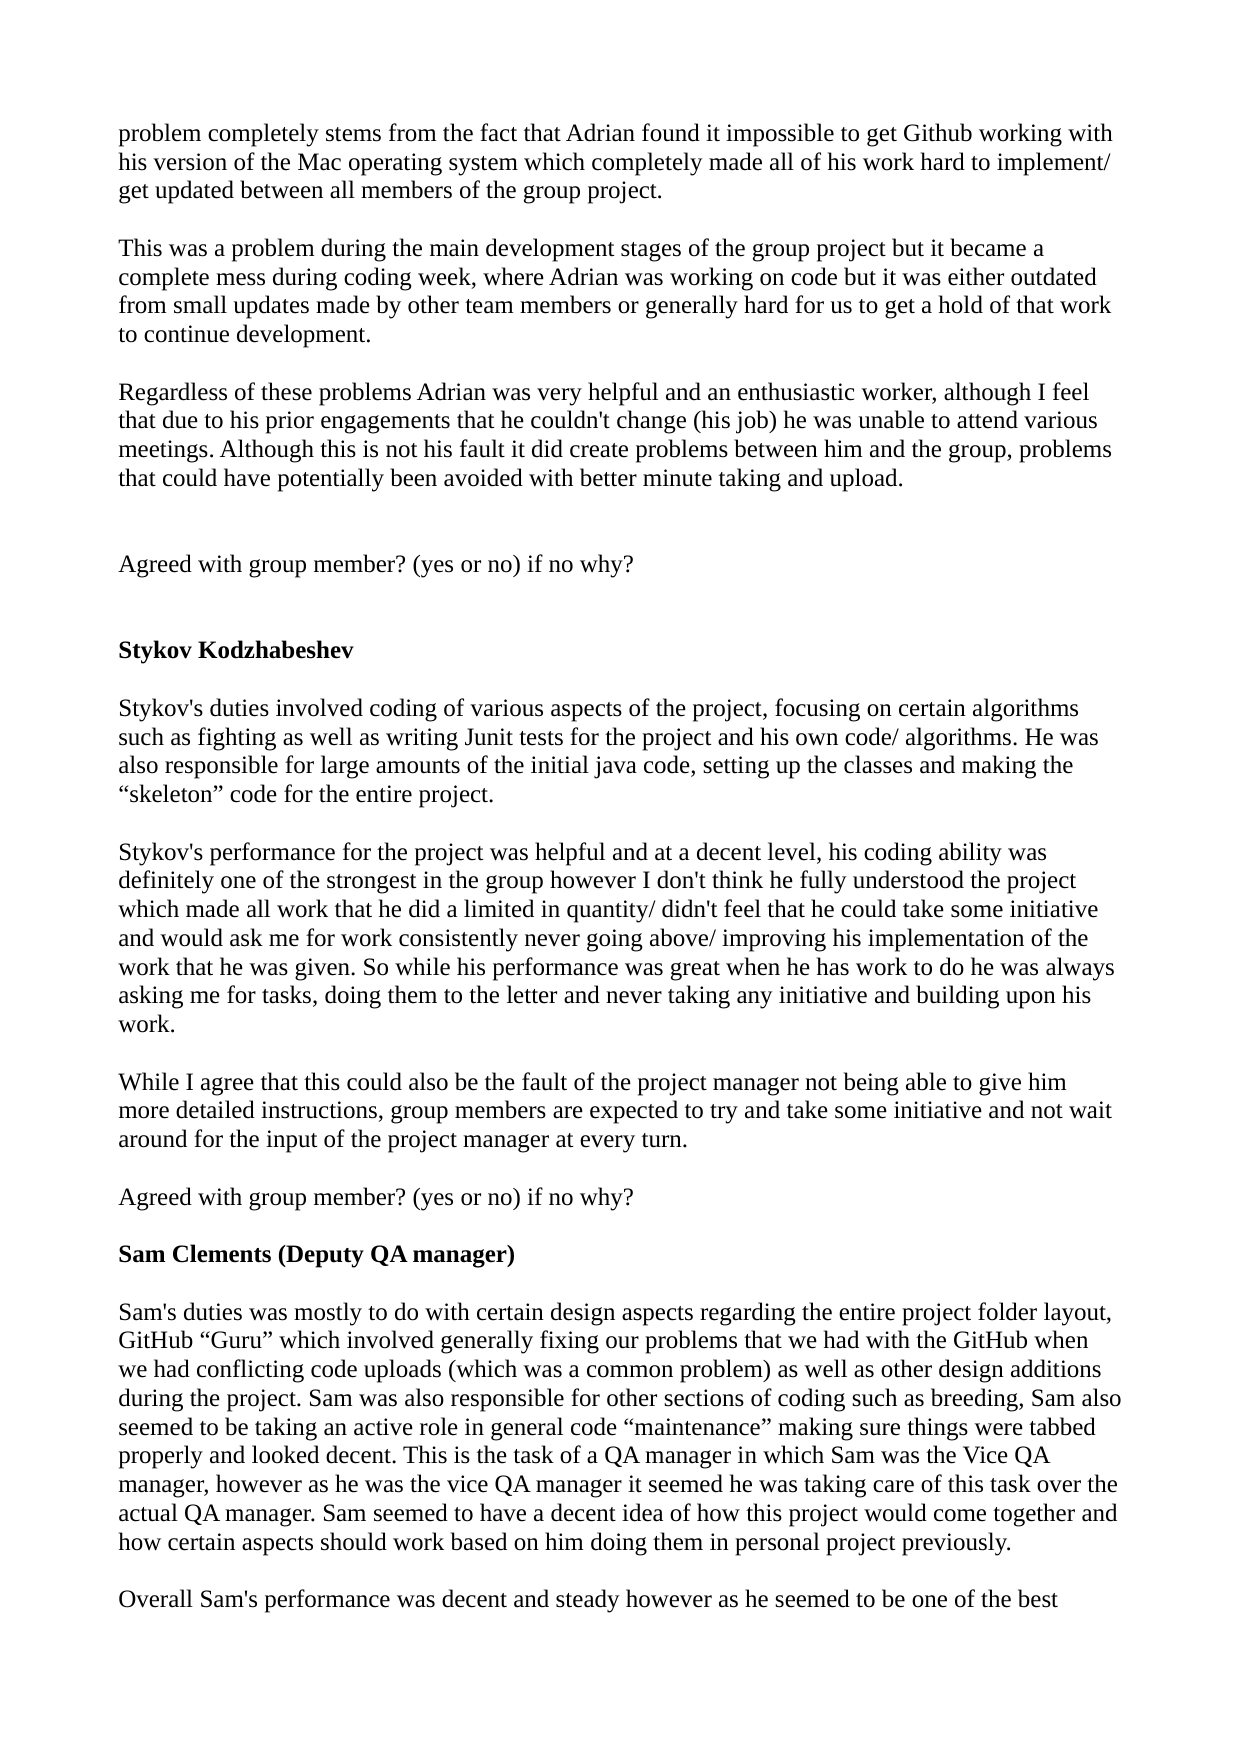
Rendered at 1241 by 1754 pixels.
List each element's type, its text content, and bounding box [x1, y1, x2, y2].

text Stykov Kodzhabeshev [118, 636, 1122, 664]
text Sam Clements (Deputy QA manager) [118, 1239, 1122, 1268]
text Agreed with group member? (yes or no) if no why? [118, 549, 1122, 578]
text Agreed with group member? (yes or no) if no why? [118, 1182, 1122, 1211]
text Sam's duties was mostly to do with certain design aspects regarding the entire project folder layout, GitHub “Guru” which involved generally fixing our problems that we had with the GitHub when we had conflicting code uploads (which was a common problem) as well as other design additions during the project. Sam was also responsible for other sections of coding such as breeding, Sam also seemed to be taking an active role in general code “maintenance” making sure things were tabbed properly and looked decent. This is the task of a QA manager in which Sam was the Vice QA manager, however as he was the vice QA manager it seemed he was taking care of this task over the actual QA manager. Sam seemed to have a decent idea of how this project would come together and how certain aspects should work based on him doing them in personal project previously. [118, 1297, 1122, 1556]
text Stykov's performance for the project was helpful and at a decent level, his coding ability was definitely one of the strongest in the group however I don't think he fully understood the project which made all work that he did a limited in quantity/ didn't feel that he could take some initiative and would ask me for work consistently never going above/ improving his implementation of the work that he was given. So while his performance was great when he has work to do he was always asking me for tasks, doing them to the letter and never taking any initiative and building upon his work. [118, 837, 1122, 1038]
text Regardless of these problems Adrian was very helpful and an enthusiastic worker, although I feel that due to his prior engagements that he couldn't change (his job) he was unable to attend various meetings. Although this is not his fault it did create problems between him and the group, problems that could have potentially been avoided with better minute taking and upload. [118, 377, 1122, 521]
text Overall Sam's performance was decent and steady however as he seemed to be one of the best [118, 1584, 1122, 1613]
text This was a problem during the main development stages of the group project but it became a complete mess during coding week, where Adrian was working on code but it was either outdated from small updates made by other team members or generally hard for us to get a hold of that work to continue development. [118, 233, 1122, 348]
text problem completely stems from the fact that Adrian found it impossible to get Github working with his version of the Mac operating system which completely made all of his work hard to implement/ get updated between all members of the group project. [118, 118, 1122, 204]
text While I agree that this could also be the fault of the project manager not being able to give him more detailed instructions, group members are expected to try and take some initiative and not wait around for the input of the project manager at every turn. [118, 1067, 1122, 1153]
text Stykov's duties involved coding of various aspects of the project, focusing on certain algorithms such as fighting as well as writing Junit tests for the project and his own code/ algorithms. He was also responsible for large amounts of the initial java code, setting up the classes and making the “skeleton” code for the entire project. [118, 693, 1122, 808]
